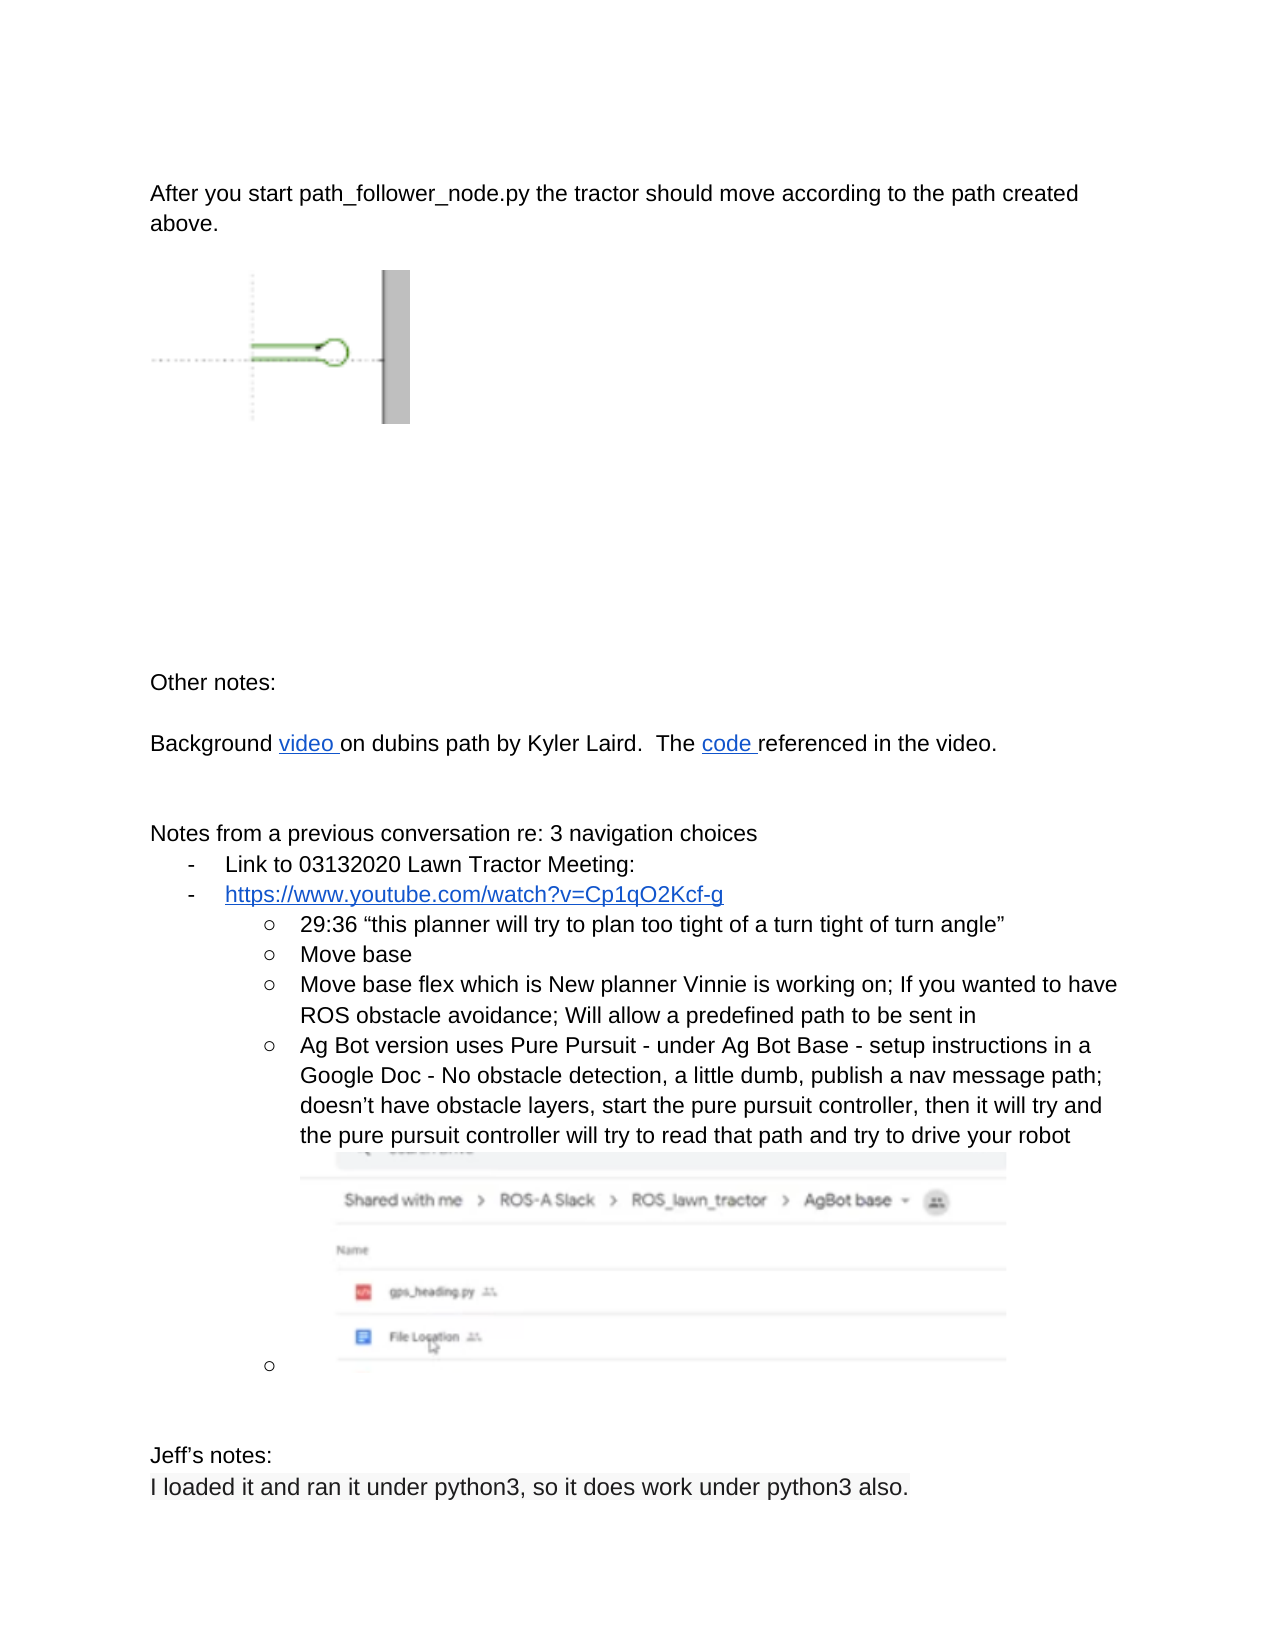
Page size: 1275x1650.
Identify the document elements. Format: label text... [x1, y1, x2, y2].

text Other notes: [150, 669, 1125, 696]
text Notes from a previous conversation re: 3 navigation choices [150, 820, 1125, 847]
list Move base flex which is New planner Vinnie is working on; If you wanted to have ROS obstacle avoidance; Will allow a predefined path to be sent in [262, 971, 1125, 1028]
list https://www.youtube.com/watch?v=Cp1qO2Kcf-g [187, 881, 1125, 907]
text Background video on dubins path by Kyler Laird. The code referenced in the video. [150, 730, 1125, 756]
list Ag Bot version uses Pure Pursuit - under Ag Bot Base - setup instructions in a Google Doc - No obstacle detection, a little dumb, publish a nav message path; doesn’t have obstacle layers, start the pure pursuit controller, then it will try and the pure pursuit controller will try to read that path and try to drive your robot [262, 1032, 1125, 1149]
list Move base [262, 941, 1125, 968]
list 29:36 “this planner will try to plan too tight of a turn tight of turn angle” [262, 911, 1125, 937]
text After you start path_follower_node.py the tractor should move according to the path created above. [150, 180, 1125, 237]
picture [300, 1152, 1007, 1373]
list Link to 03132020 Lawn Tractor Meeting: [187, 851, 1125, 877]
picture [150, 270, 410, 424]
text Jeff’s notes: [150, 1442, 1125, 1468]
text I loaded it and ran it under python3, so it does work under python3 also. [150, 1472, 1125, 1500]
